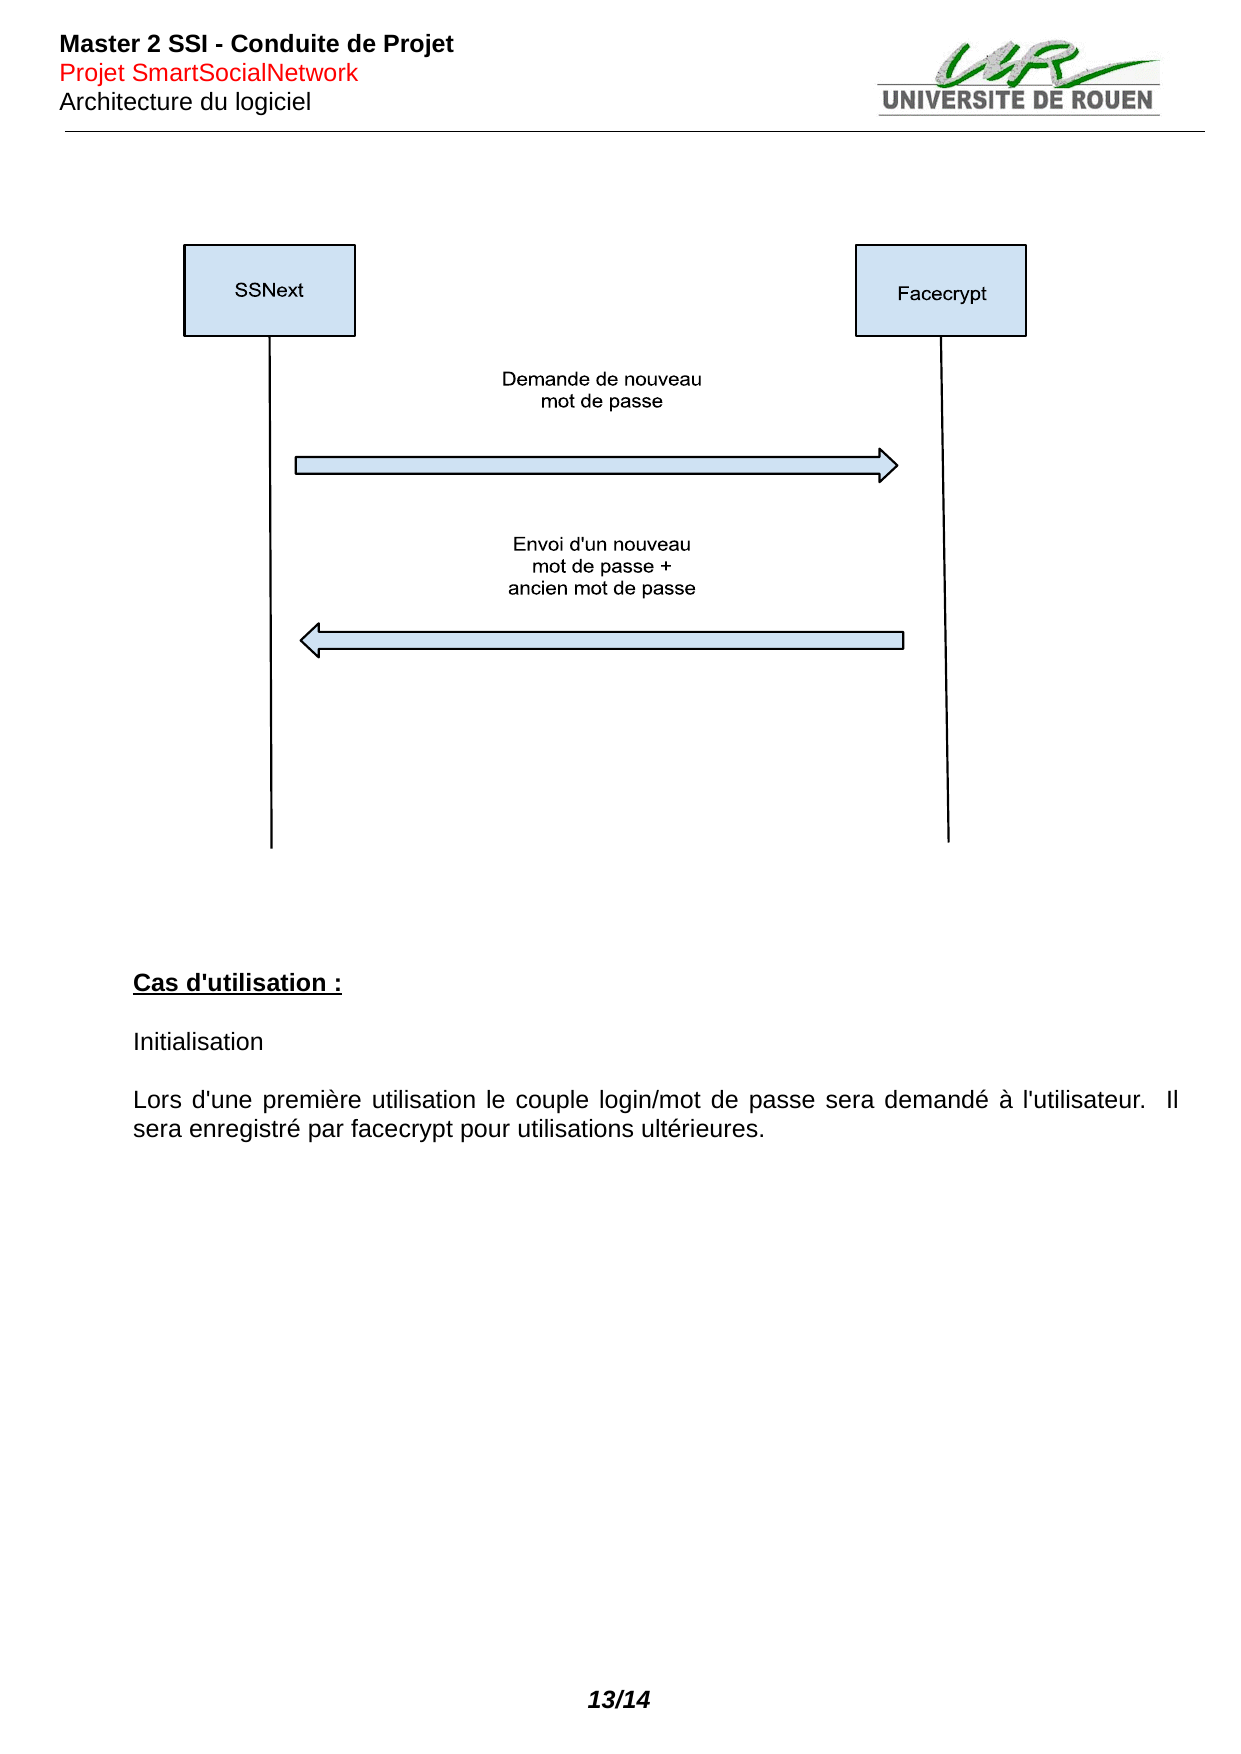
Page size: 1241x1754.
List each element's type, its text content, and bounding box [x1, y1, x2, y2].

text Lors d'une première utilisation le couple login/mot de passe sera demandé à l'utilisateur. Il sera enregistré par facecrypt pour utilisations ultérieures. [133, 1084, 1181, 1143]
text Cas d'utilisation : [133, 968, 1181, 997]
text Initialisation [133, 1026, 1181, 1055]
picture [872, 32, 1170, 118]
